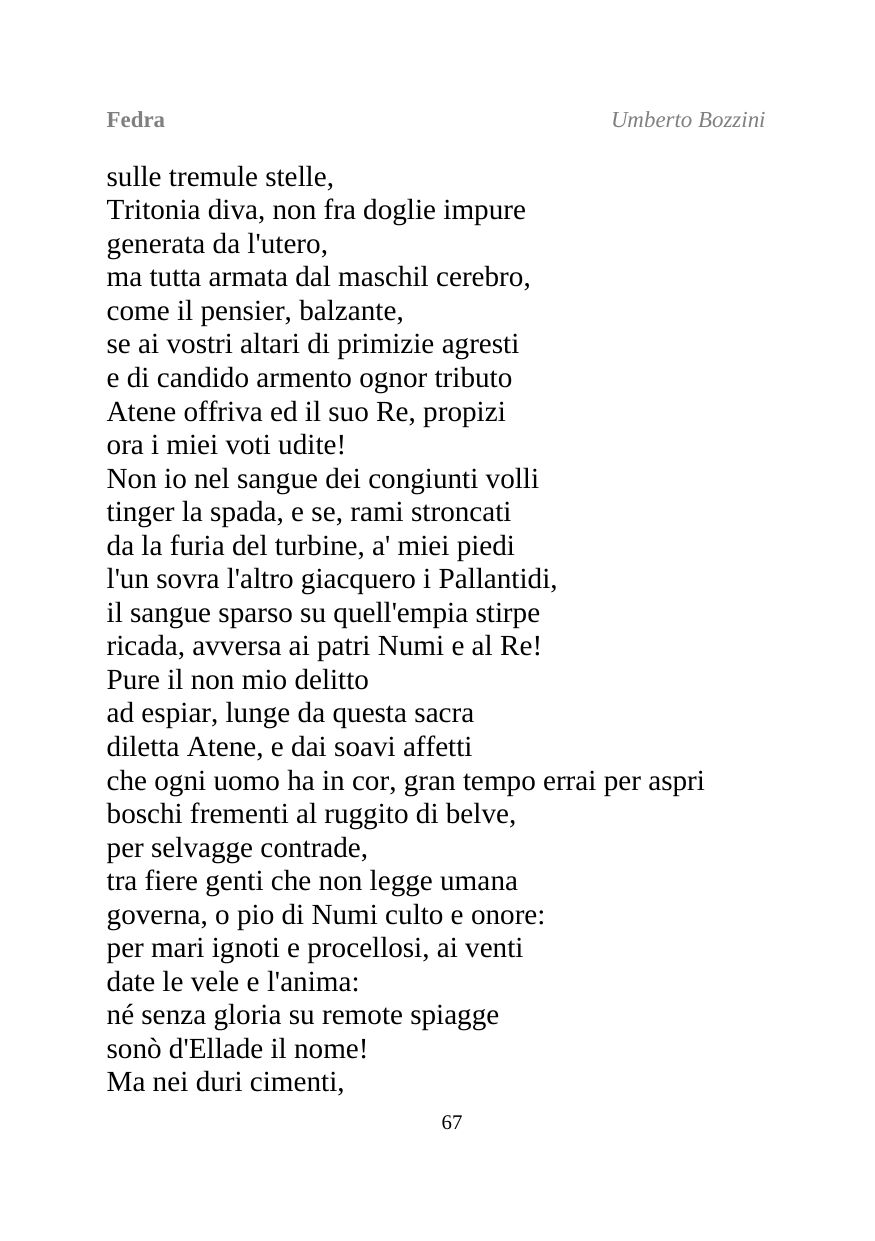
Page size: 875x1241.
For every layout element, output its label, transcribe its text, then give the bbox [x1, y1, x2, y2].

text sulle tremule stelle, Tritonia diva, non fra doglie impure generata da l'utero, ma tutta armata dal maschil cerebro, come il pensier, balzante, se ai vostri altari di primizie agresti e di candido armento ognor tributo Atene offriva ed il suo Re, propizi ora i miei voti udite! Non io nel sangue dei congiunti volli tinger la spada, e se, rami stroncati da la furia del turbine, a' miei piedi l'un sovra l'altro giacquero i Pallantidi, il sangue sparso su quell'empia stirpe ricada, avversa ai patri Numi e al Re! Pure il non mio delitto ad espiar, lunge da questa sacra diletta Atene, e dai soavi affetti che ogni uomo ha in cor, gran tempo errai per aspri boschi frementi al ruggito di belve, per selvagge contrade, tra fiere genti che non legge umana governa, o pio di Numi culto e onore: per mari ignoti e procellosi, ai venti date le vele e l'anima: né senza gloria su remote spiagge sonò d'Ellade il nome! Ma nei duri cimenti, [106, 159, 768, 1098]
